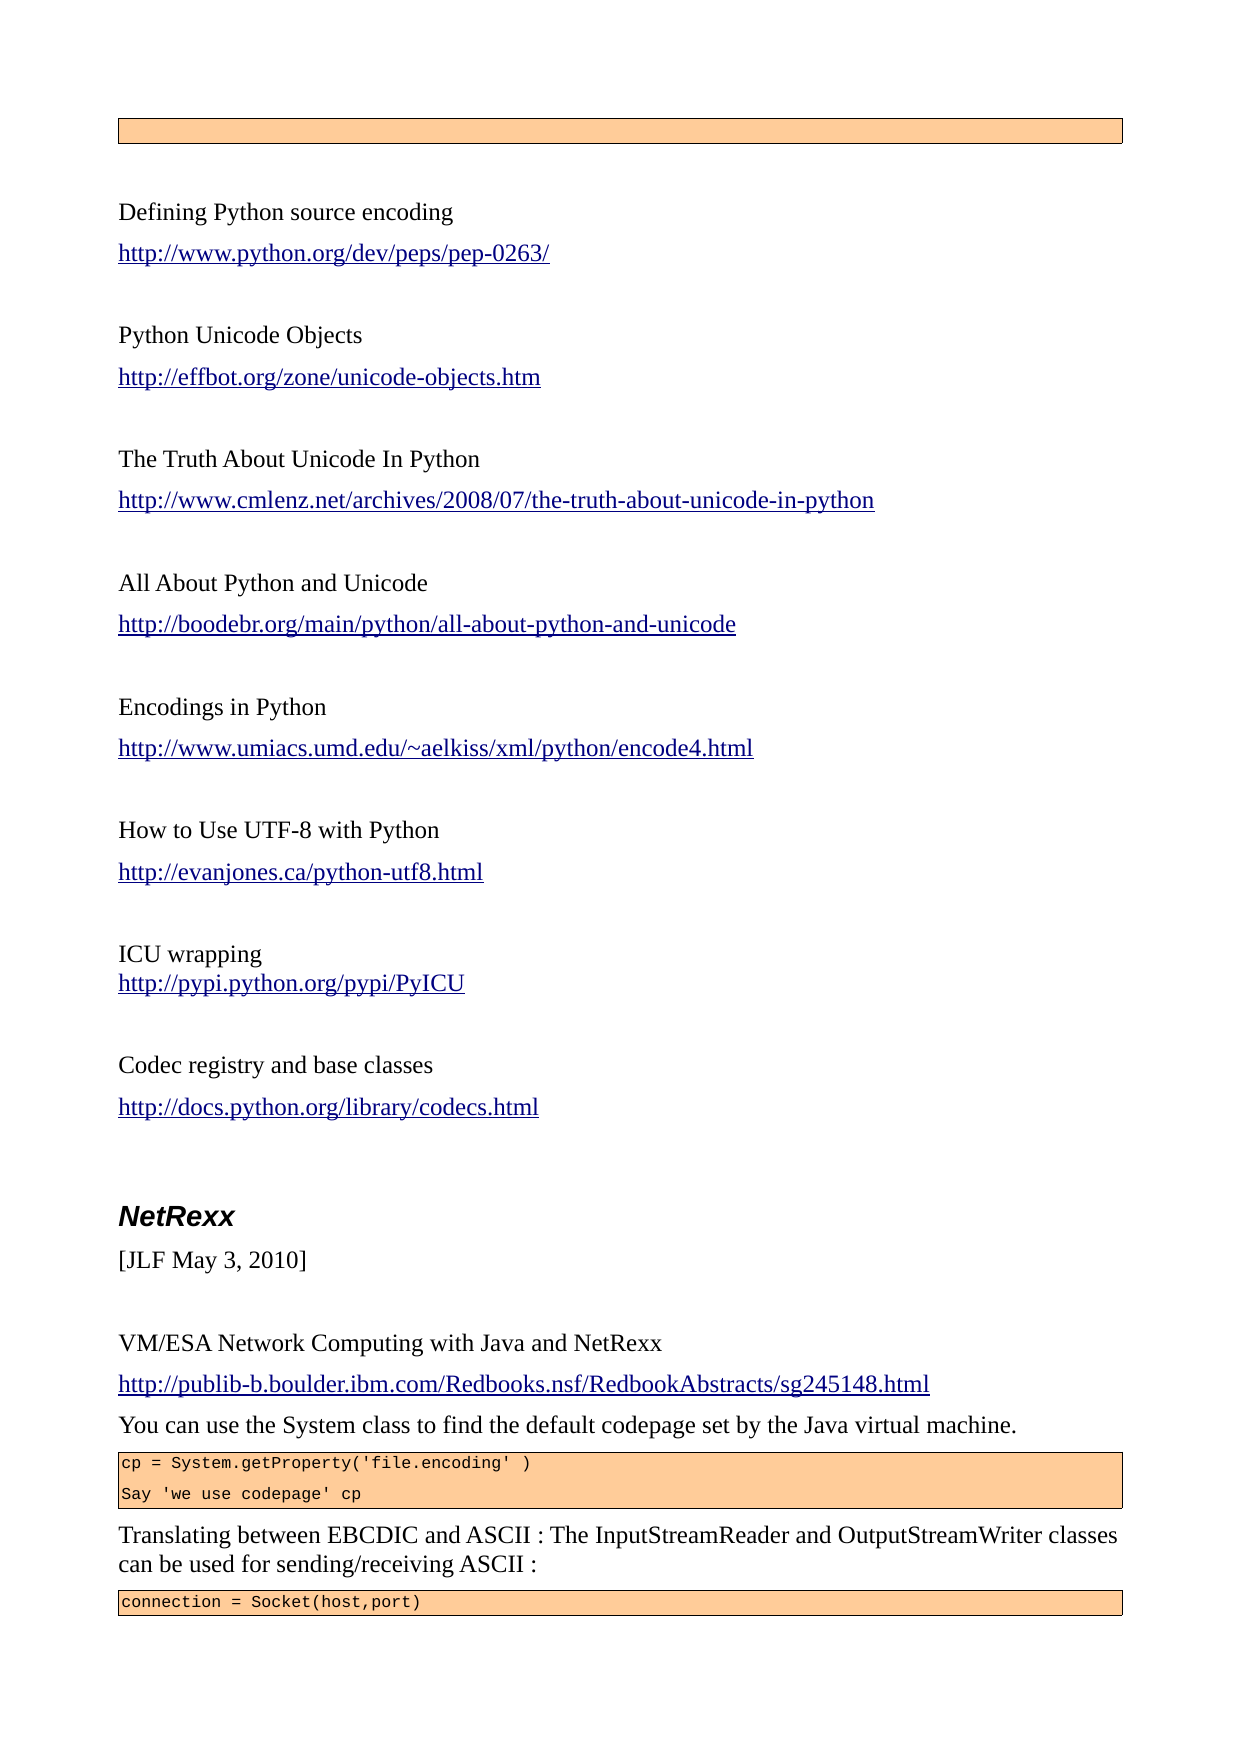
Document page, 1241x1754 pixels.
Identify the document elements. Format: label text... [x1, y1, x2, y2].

text http://evanjones.ca/python-utf8.html [118, 857, 1122, 886]
text Encodings in Python [118, 692, 1122, 721]
text Python Unicode Objects [118, 321, 1122, 349]
subtitle NetRexx [118, 1199, 1122, 1233]
text http://pypi.python.org/pypi/PyICU [118, 968, 1122, 997]
text http://effbot.org/zone/unicode-objects.htm [118, 362, 1122, 391]
text All About Python and Unicode [118, 568, 1122, 597]
text http://www.python.org/dev/peps/pep-0263/ [118, 238, 1122, 267]
text http://www.cmlenz.net/archives/2008/07/the-truth-about-unicode-in-python [118, 486, 1122, 514]
text You can use the System class to find the default codepage set by the Java virtual machine. [118, 1410, 1122, 1439]
text ICU wrapping [118, 939, 1122, 968]
text [JLF May 3, 2010] [118, 1245, 1122, 1274]
text connection = Socket(host,port) [119, 1591, 1122, 1615]
text Translating between EBCDIC and ASCII : The InputStreamReader and OutputStreamWriter classes can be used for sending/receiving ASCII : [118, 1520, 1122, 1578]
text http://docs.python.org/library/codecs.html [118, 1092, 1122, 1121]
text Codec registry and base classes [118, 1051, 1122, 1079]
text The Truth About Unicode In Python [118, 444, 1122, 473]
text VM/ESA Network Computing with Java and NetRexx [118, 1328, 1122, 1357]
text http://publib-b.boulder.ibm.com/Redbooks.nsf/RedbookAbstracts/sg245148.html [118, 1369, 1122, 1398]
text Say 'we use codepage' cp [119, 1483, 1122, 1508]
text How to Use UTF-8 with Python [118, 816, 1122, 844]
text cp = System.getProperty('file.encoding' ) [119, 1453, 1122, 1473]
text http://boodebr.org/main/python/all-about-python-and-unicode [118, 609, 1122, 638]
text Defining Python source encoding [118, 197, 1122, 226]
text http://www.umiacs.umd.edu/~aelkiss/xml/python/encode4.html [118, 733, 1122, 762]
